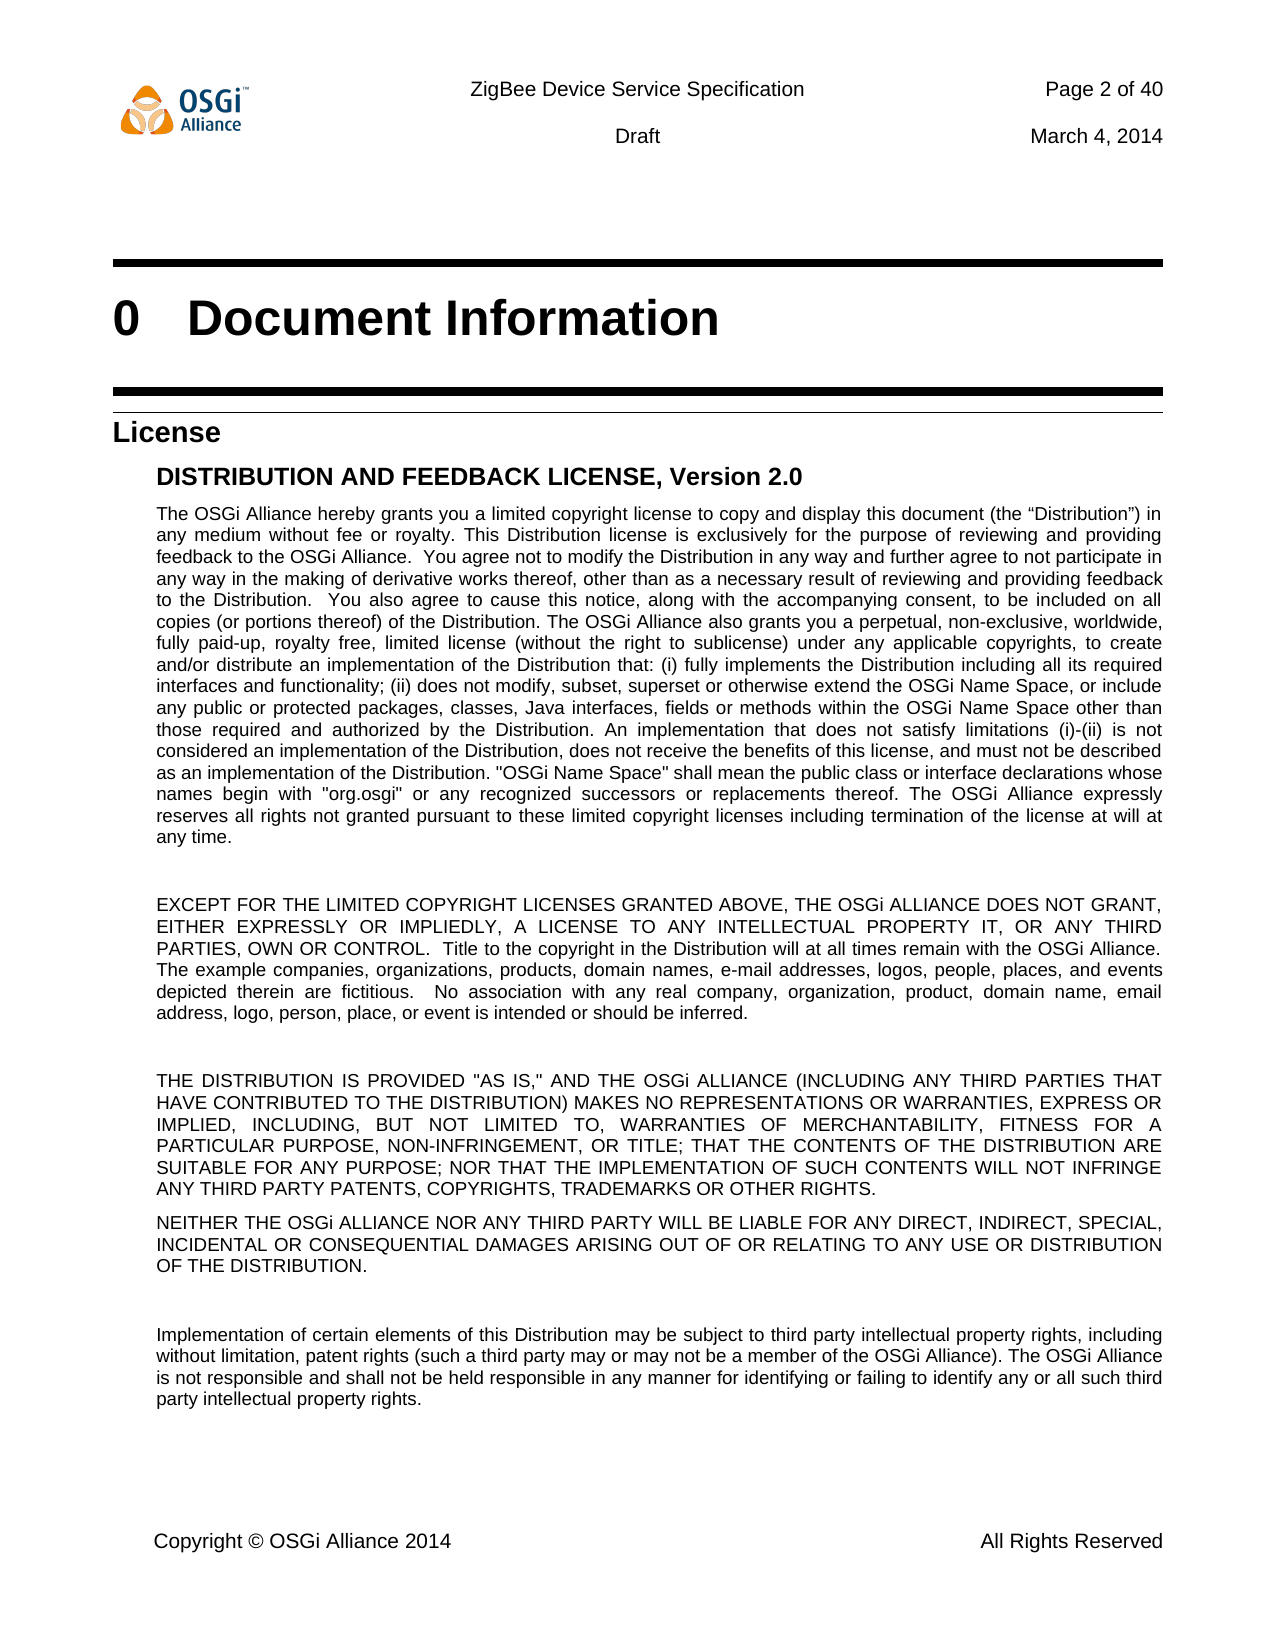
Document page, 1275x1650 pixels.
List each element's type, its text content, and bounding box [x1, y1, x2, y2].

subtitle Document Information [112, 260, 1163, 396]
text The OSGi Alliance hereby grants you a limited copyright license to copy and display this document (the “Distribution”) in any medium without fee or royalty. This Distribution license is exclusively for the purpose of reviewing and providing feedback to the OSGi Alliance. You agree not to modify the Distribution in any way and further agree to not participate in any way in the making of derivative works thereof, other than as a necessary result of reviewing and providing feedback to the Distribution. You also agree to cause this notice, along with the accompanying consent, to be included on all copies (or portions thereof) of the Distribution. The OSGi Alliance also grants you a perpetual, non-exclusive, worldwide, fully paid-up, royalty free, limited license (without the right to sublicense) under any applicable copyrights, to create and/or distribute an implementation of the Distribution that: (i) fully implements the Distribution including all its required interfaces and functionality; (ii) does not modify, subset, superset or otherwise extend the OSGi Name Space, or include any public or protected packages, classes, Java interfaces, fields or methods within the OSGi Name Space other than those required and authorized by the Distribution. An implementation that does not satisfy limitations (i)-(ii) is not considered an implementation of the Distribution, does not receive the benefits of this license, and must not be described as an implementation of the Distribution. "OSGi Name Space" shall mean the public class or interface declarations whose names begin with "org.osgi" or any recognized successors or replacements thereof. The OSGi Alliance expressly reserves all rights not granted pursuant to these limited copyright licenses including termination of the license at will at any time. [156, 503, 1163, 848]
text THE DISTRIBUTION IS PROVIDED "AS IS," AND THE OSGi ALLIANCE (INCLUDING ANY THIRD PARTIES THAT HAVE CONTRIBUTED TO THE DISTRIBUTION) MAKES NO REPRESENTATIONS OR WARRANTIES, EXPRESS OR IMPLIED, INCLUDING, BUT NOT LIMITED TO, WARRANTIES OF MERCHANTABILITY, FITNESS FOR A PARTICULAR PURPOSE, NON-INFRINGEMENT, OR TITLE; THAT THE CONTENTS OF THE DISTRIBUTION ARE SUITABLE FOR ANY PURPOSE; NOR THAT THE IMPLEMENTATION OF SUCH CONTENTS WILL NOT INFRINGE ANY THIRD PARTY PATENTS, COPYRIGHTS, TRADEMARKS OR OTHER RIGHTS. [156, 1070, 1163, 1199]
text DISTRIBUTION AND FEEDBACK LICENSE, Version 2.0 [156, 461, 1163, 490]
text EXCEPT FOR THE LIMITED COPYRIGHT LICENSES GRANTED ABOVE, THE OSGi ALLIANCE DOES NOT GRANT, EITHER EXPRESSLY OR IMPLIEDLY, A LICENSE TO ANY INTELLECTUAL PROPERTY IT, OR ANY THIRD PARTIES, OWN OR CONTROL. Title to the copyright in the Distribution will at all times remain with the OSGi Alliance. The example companies, organizations, products, domain names, e-mail addresses, logos, people, places, and events depicted therein are fictitious. No association with any real company, organization, product, domain name, email address, logo, person, place, or event is intended or should be inferred. [156, 894, 1163, 1024]
text NEITHER THE OSGi ALLIANCE NOR ANY THIRD PARTY WILL BE LIABLE FOR ANY DIRECT, INDIRECT, SPECIAL, INCIDENTAL OR CONSEQUENTIAL DAMAGES ARISING OUT OF OR RELATING TO ANY USE OR DISTRIBUTION OF THE DISTRIBUTION. [156, 1212, 1163, 1277]
picture [113, 78, 257, 142]
text Implementation of certain elements of this Distribution may be subject to third party intellectual property rights, including without limitation, patent rights (such a third party may or may not be a member of the OSGi Alliance). The OSGi Alliance is not responsible and shall not be held responsible in any manner for identifying or failing to identify any or all such third party intellectual property rights. [156, 1323, 1163, 1409]
subtitle License [112, 413, 1163, 449]
